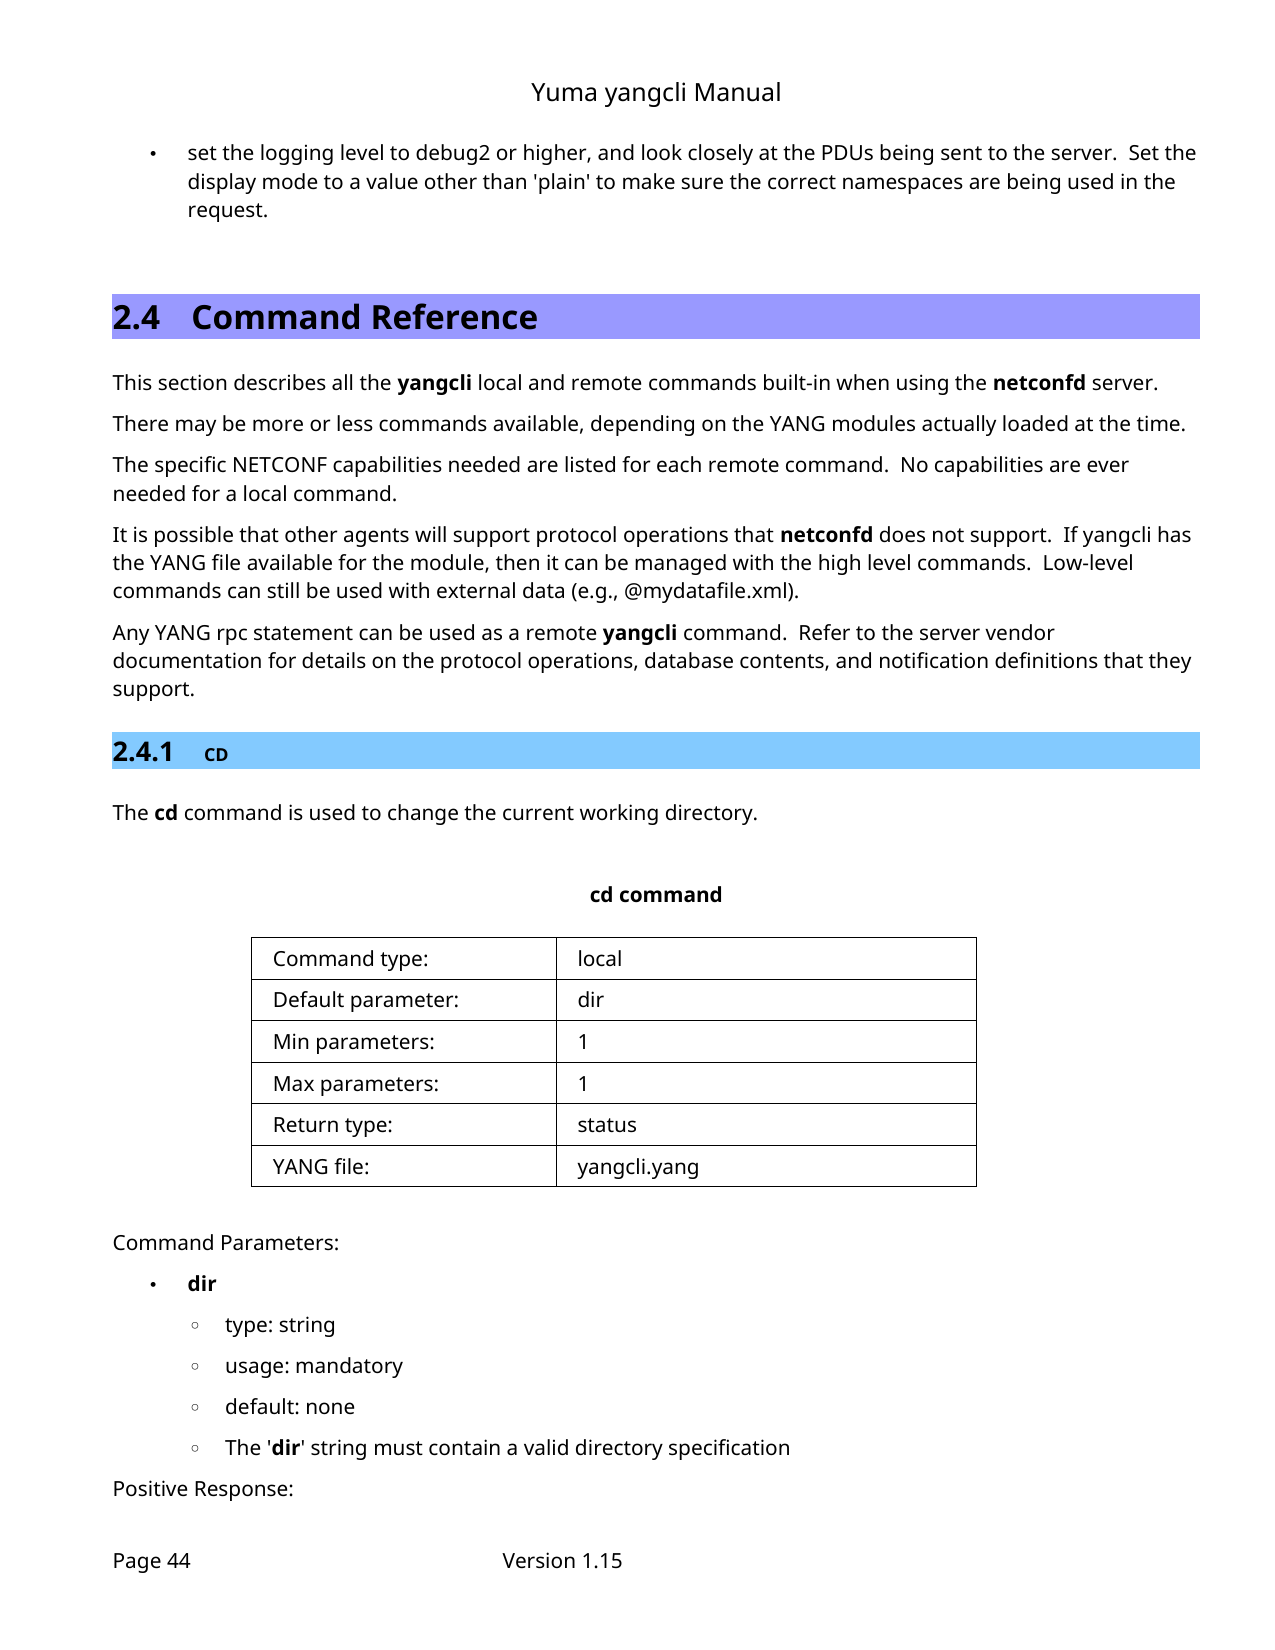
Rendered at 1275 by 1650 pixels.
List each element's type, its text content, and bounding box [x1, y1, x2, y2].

list set the logging level to debug2 or higher, and look closely at the PDUs being sent to the server. Set the display mode to a value other than 'plain' to make sure the correct namespaces are being used in the request. [150, 138, 1200, 224]
table_cell yangcli.yang [557, 1146, 976, 1186]
text This section describes all the yangcli local and remote commands built-in when using the netconfd server. [112, 368, 1200, 397]
text The cd command is used to change the current working directory. [112, 798, 1200, 827]
table_header Command type: [252, 938, 556, 978]
table_cell Default parameter: [252, 980, 556, 1020]
list default: none [187, 1392, 1200, 1420]
list The 'dir' string must contain a valid directory specification [187, 1433, 1200, 1461]
table_cell 1 [557, 1063, 976, 1103]
table_cell status [557, 1104, 976, 1145]
list type: string [187, 1310, 1200, 1338]
table_cell Max parameters: [252, 1063, 556, 1103]
table_cell Return type: [252, 1104, 556, 1145]
table_header local [557, 938, 976, 978]
text Any YANG rpc statement can be used as a remote yangcli command. Refer to the server vendor documentation for details on the protocol operations, database contents, and notification definitions that they support. [112, 618, 1200, 703]
table_cell 1 [557, 1021, 976, 1062]
text It is possible that other agents will support protocol operations that netconfd does not support. If yangcli has the YANG file available for the module, then it can be managed with the high level commands. Low-level commands can still be used with external data (e.g., @mydatafile.xml). [112, 520, 1200, 605]
text There may be more or less commands available, depending on the YANG modules actually loaded at the time. [112, 409, 1200, 438]
subtitle Command Reference [112, 294, 1200, 339]
text The specific NETCONF capabilities needed are listed for each remote command. No capabilities are ever needed for a local command. [112, 450, 1200, 507]
subtitle cd command [127, 880, 1185, 908]
text Positive Response: [112, 1474, 1200, 1502]
text Command Parameters: [112, 1228, 1200, 1257]
list usage: mandatory [187, 1351, 1200, 1379]
table_cell Min parameters: [252, 1021, 556, 1062]
table_cell YANG file: [252, 1146, 556, 1186]
subtitle cd [112, 732, 1200, 769]
list dir [150, 1269, 1200, 1298]
table_cell dir [557, 980, 976, 1020]
